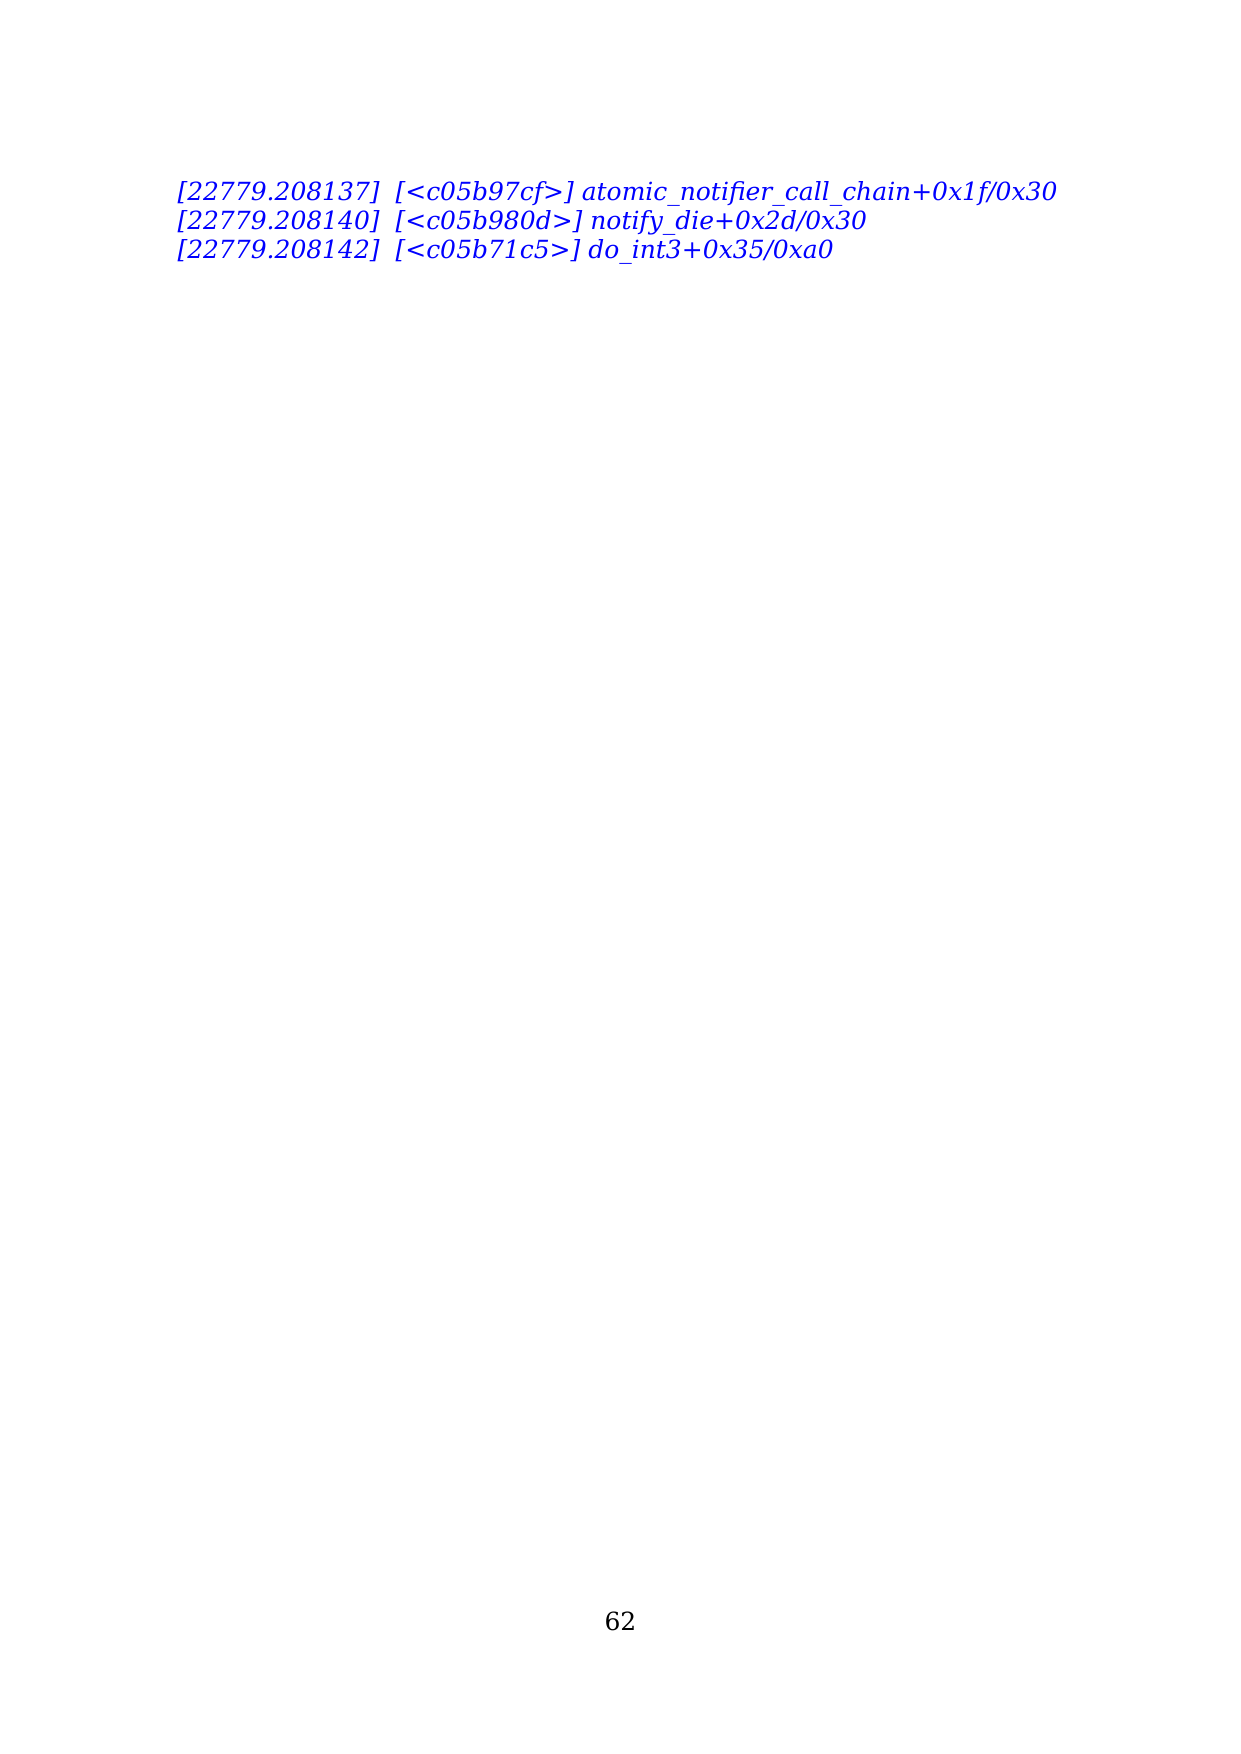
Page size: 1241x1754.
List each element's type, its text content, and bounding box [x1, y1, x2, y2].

text [22779.208137] [<c05b97cf>] atomic_notifier_call_chain+0x1f/0x30 [177, 177, 1063, 206]
text [22779.208142] [<c05b71c5>] do_int3+0x35/0xa0 [177, 235, 1063, 264]
text [22779.208140] [<c05b980d>] notify_die+0x2d/0x30 [177, 206, 1063, 235]
